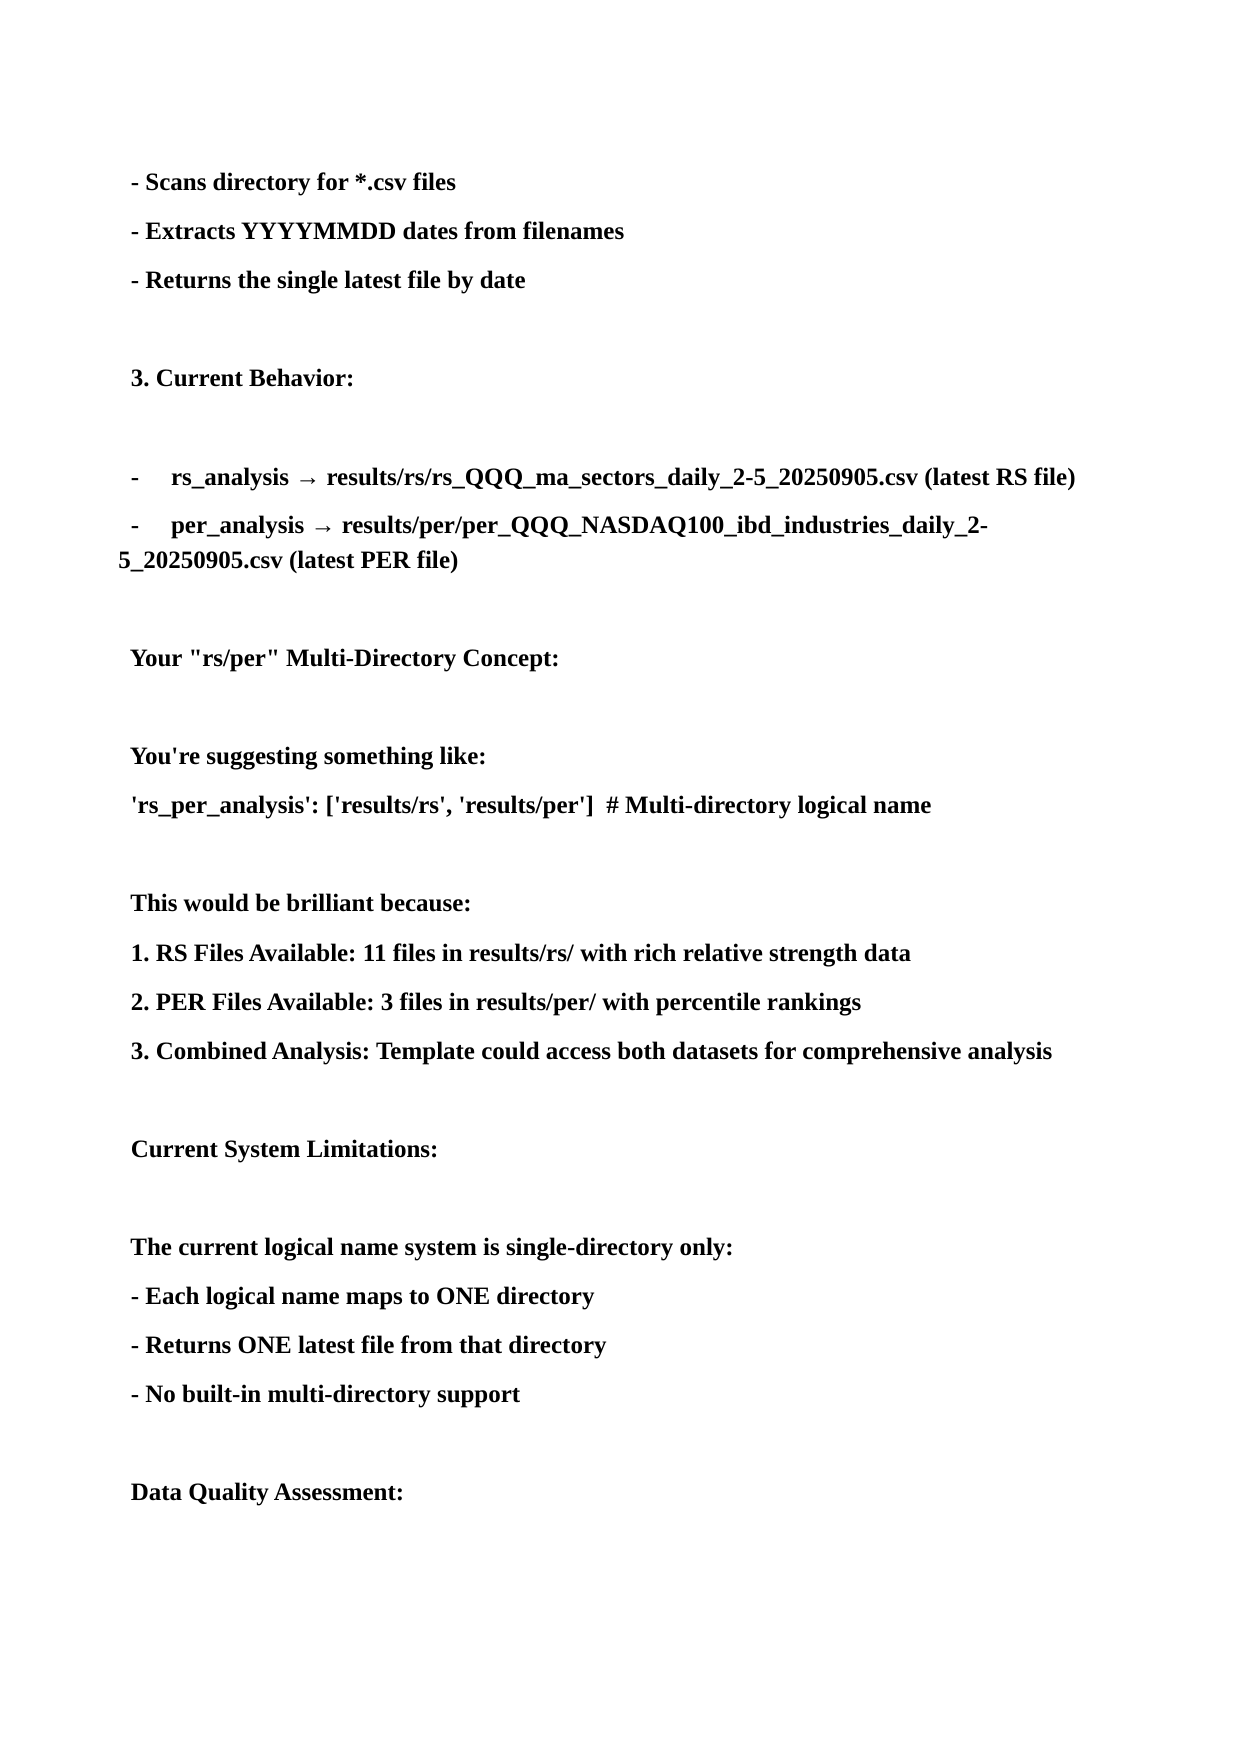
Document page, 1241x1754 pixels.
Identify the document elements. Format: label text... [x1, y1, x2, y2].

text 3. Combined Analysis: Template could access both datasets for comprehensive analysis [118, 1036, 1122, 1064]
text This would be brilliant because: [118, 888, 1122, 917]
text 1. RS Files Available: 11 files in results/rs/ with rich relative strength data [118, 938, 1122, 966]
text Your "rs/per" Multi-Directory Concept: [118, 643, 1122, 672]
text Current System Limitations: [118, 1134, 1122, 1163]
text 3. Current Behavior: [118, 363, 1122, 392]
text - Extracts YYYYMMDD dates from filenames [118, 216, 1122, 245]
text - No built-in multi-directory support [118, 1379, 1122, 1408]
text Data Quality Assessment: [118, 1477, 1122, 1506]
text - Each logical name maps to ONE directory [118, 1281, 1122, 1310]
text - Returns ONE latest file from that directory [118, 1330, 1122, 1359]
text - Scans directory for *.csv files [118, 167, 1122, 196]
text - ✅ per_analysis → results/per/per_QQQ_NASDAQ100_ibd_industries_daily_2-5_20250905.csv (latest PER file) [118, 511, 1122, 574]
text You're suggesting something like: [118, 741, 1122, 770]
text 2. PER Files Available: 3 files in results/per/ with percentile rankings [118, 987, 1122, 1015]
text - Returns the single latest file by date [118, 265, 1122, 294]
text 'rs_per_analysis': ['results/rs', 'results/per'] # Multi-directory logical name [118, 790, 1122, 819]
text - ✅ rs_analysis → results/rs/rs_QQQ_ma_sectors_daily_2-5_20250905.csv (latest RS file) [118, 462, 1122, 490]
text The current logical name system is single-directory only: [118, 1232, 1122, 1261]
